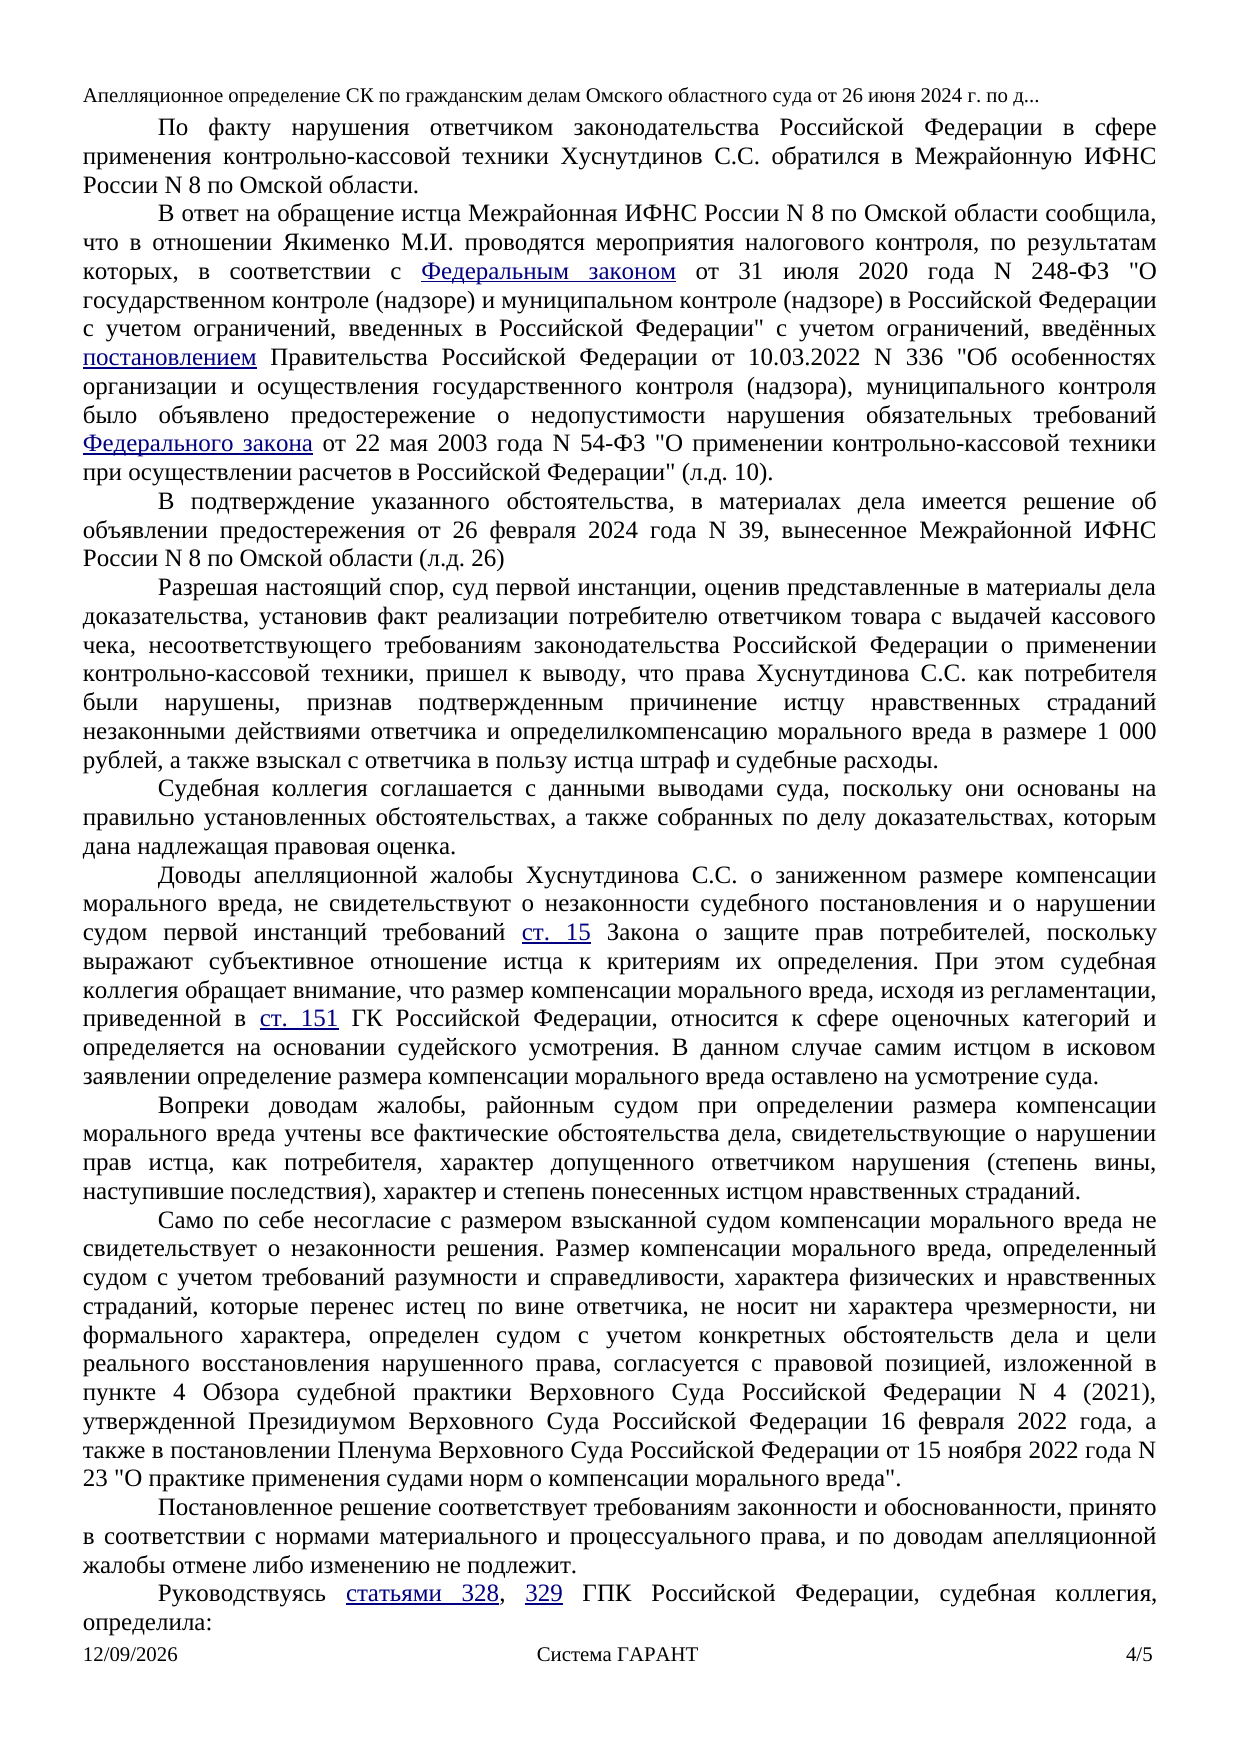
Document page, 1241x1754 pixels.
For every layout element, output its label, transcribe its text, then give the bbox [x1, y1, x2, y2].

text Постановленное решение соответствует требованиям законности и обоснованности, принято в соответствии с нормами материального и процессуального права, и по доводам апелляционной жалобы отмене либо изменению не подлежит. [83, 1492, 1157, 1578]
text В ответ на обращение истца Межрайонная ИФНС России N 8 по Омской области сообщила, что в отношении Якименко М.И. проводятся мероприятия налогового контроля, по результатам которых, в соответствии с Федеральным законом от 31 июля 2020 года N 248-ФЗ "О государственном контроле (надзоре) и муниципальном контроле (надзоре) в Российской Федерации с учетом ограничений, введенных в Российской Федерации" с учетом ограничений, введённых постановлением Правительства Российской Федерации от 10.03.2022 N 336 "Об особенностях организации и осуществления государственного контроля (надзора), муниципального контроля было объявлено предостережение о недопустимости нарушения обязательных требований Федерального закона от 22 мая 2003 года N 54-ФЗ "О применении контрольно-кассовой техники при осуществлении расчетов в Российской Федерации" (л.д. 10). [83, 198, 1157, 486]
text В подтверждение указанного обстоятельства, в материалах дела имеется решение об объявлении предостережения от 26 февраля 2024 года N 39, вынесенное Межрайонной ИФНС России N 8 по Омской области (л.д. 26) [83, 486, 1157, 572]
text Судебная коллегия соглашается с данными выводами суда, поскольку они основаны на правильно установленных обстоятельствах, а также собранных по делу доказательствах, которым дана надлежащая правовая оценка. [83, 773, 1157, 860]
text Вопреки доводам жалобы, районным судом при определении размера компенсации морального вреда учтены все фактические обстоятельства дела, свидетельствующие о нарушении прав истца, как потребителя, характер допущенного ответчиком нарушения (степень вины, наступившие последствия), характер и степень понесенных истцом нравственных страданий. [83, 1090, 1157, 1205]
text Руководствуясь статьями 328, 329 ГПК Российской Федерации, судебная коллегия, определила: [83, 1578, 1157, 1636]
text По факту нарушения ответчиком законодательства Российской Федерации в сфере применения контрольно-кассовой техники Хуснутдинов С.С. обратился в Межрайонную ИФНС России N 8 по Омской области. [83, 112, 1157, 198]
text Само по себе несогласие с размером взысканной судом компенсации морального вреда не свидетельствует о незаконности решения. Размер компенсации морального вреда, определенный судом с учетом требований разумности и справедливости, характера физических и нравственных страданий, которые перенес истец по вине ответчика, не носит ни характера чрезмерности, ни формального характера, определен судом с учетом конкретных обстоятельств дела и цели реального восстановления нарушенного права, согласуется с правовой позицией, изложенной в пункте 4 Обзора судебной практики Верховного Суда Российской Федерации N 4 (2021), утвержденной Президиумом Верховного Суда Российской Федерации 16 февраля 2022 года, а также в постановлении Пленума Верховного Суда Российской Федерации от 15 ноября 2022 года N 23 "О практике применения судами норм о компенсации морального вреда". [83, 1205, 1157, 1492]
text Доводы апелляционной жалобы Хуснутдинова С.С. о заниженном размере компенсации морального вреда, не свидетельствуют о незаконности судебного постановления и о нарушении судом первой инстанций требований ст. 15 Закона о защите прав потребителей, поскольку выражают субъективное отношение истца к критериям их определения. При этом судебная коллегия обращает внимание, что размер компенсации морального вреда, исходя из регламентации, приведенной в ст. 151 ГК Российской Федерации, относится к сфере оценочных категорий и определяется на основании судейского усмотрения. В данном случае самим истцом в исковом заявлении определение размера компенсации морального вреда оставлено на усмотрение суда. [83, 860, 1157, 1090]
text Разрешая настоящий спор, суд первой инстанции, оценив представленные в материалы дела доказательства, установив факт реализации потребителю ответчиком товара с выдачей кассового чека, несоответствующего требованиям законодательства Российской Федерации о применении контрольно-кассовой техники, пришел к выводу, что права Хуснутдинова С.С. как потребителя были нарушены, признав подтвержденным причинение истцу нравственных страданий незаконными действиями ответчика и определилкомпенсацию морального вреда в размере 1 000 рублей, а также взыскал с ответчика в пользу истца штраф и судебные расходы. [83, 572, 1157, 773]
